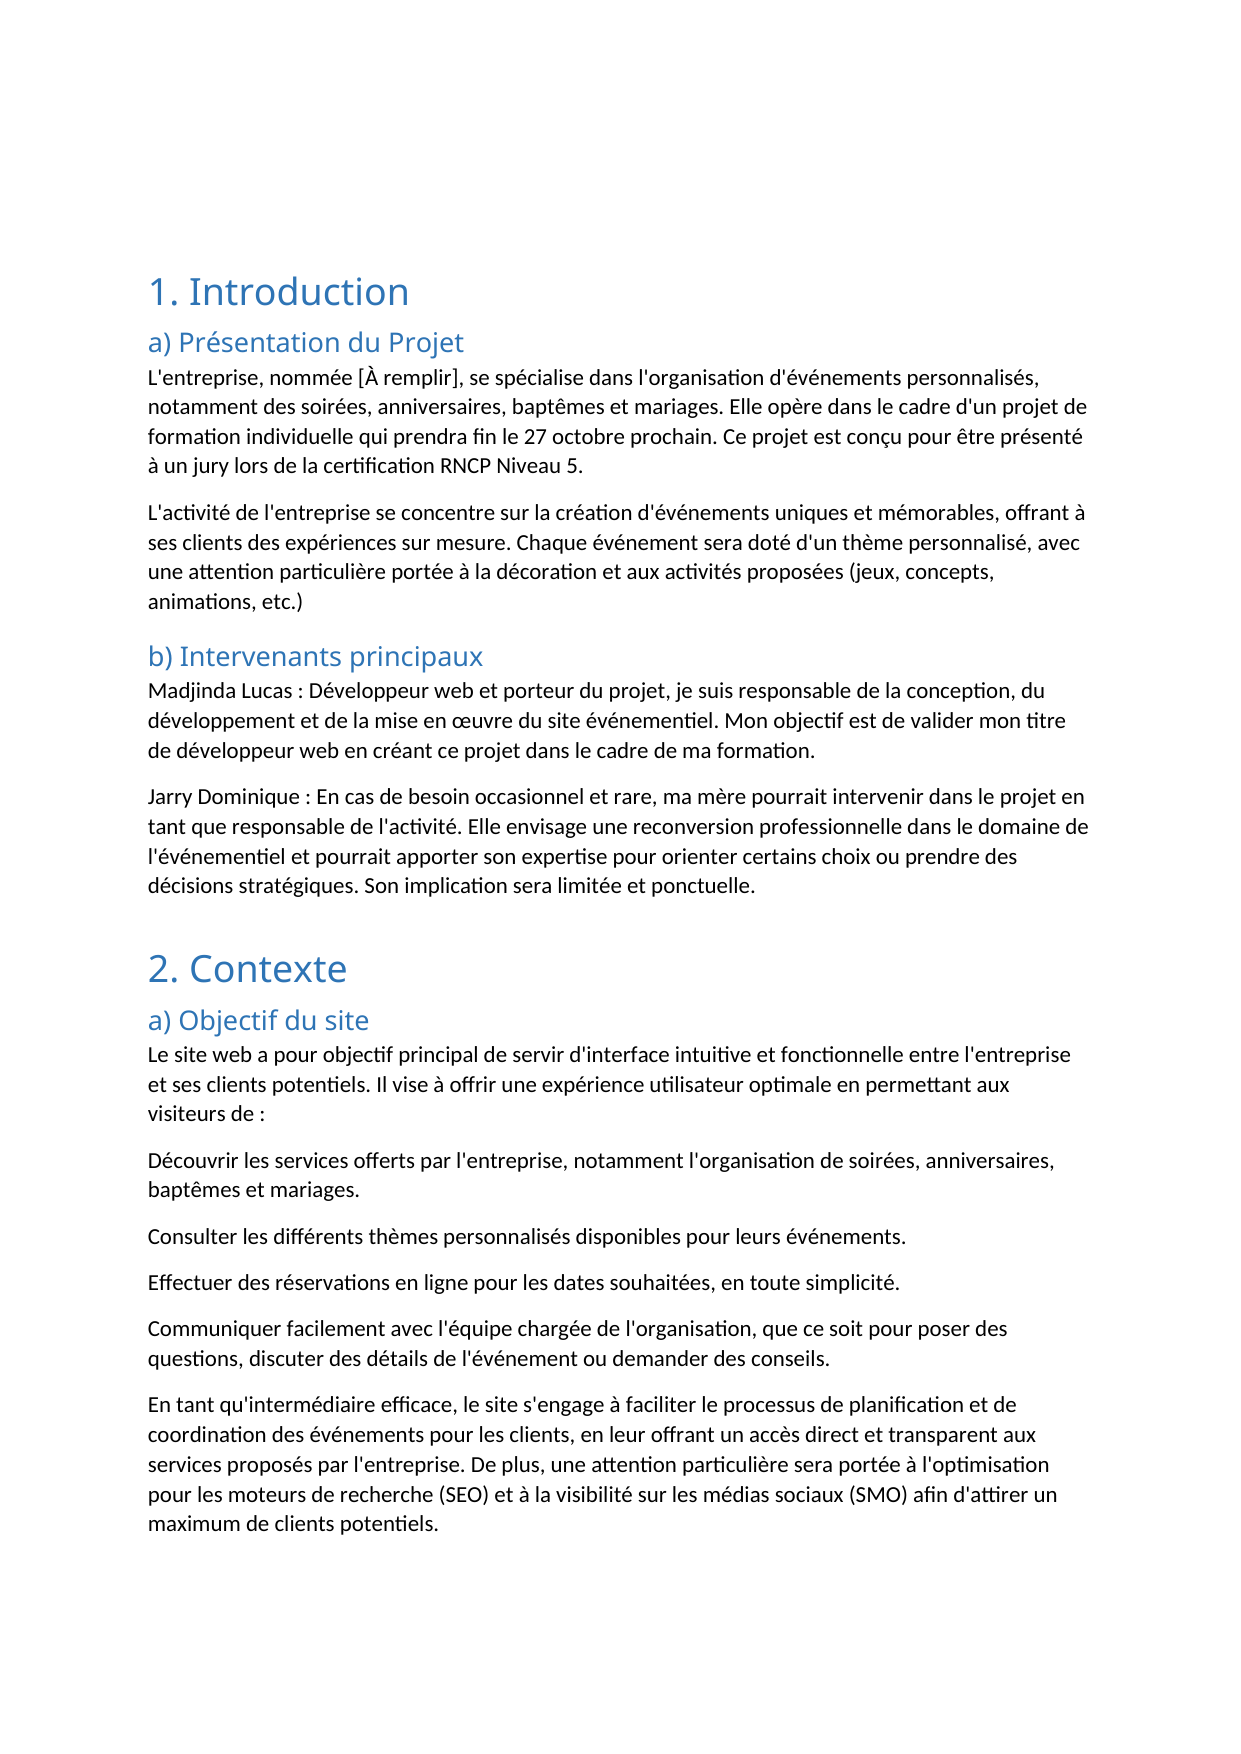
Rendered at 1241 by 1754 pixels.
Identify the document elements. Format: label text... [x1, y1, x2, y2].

text L'entreprise, nommée [À remplir], se spécialise dans l'organisation d'événements personnalisés, notamment des soirées, anniversaires, baptêmes et mariages. Elle opère dans le cadre d'un projet de formation individuelle qui prendra fin le 27 octobre prochain. Ce projet est conçu pour être présenté à un jury lors de la certification RNCP Niveau 5. [148, 363, 1093, 480]
text Découvrir les services offerts par l'entreprise, notamment l'organisation de soirées, anniversaires, baptêmes et mariages. [148, 1146, 1093, 1203]
text En tant qu'intermédiaire efficace, le site s'engage à faciliter le processus de planification et de coordination des événements pour les clients, en leur offrant un accès direct et transparent aux services proposés par l'entreprise. De plus, une attention particulière sera portée à l'optimisation pour les moteurs de recherche (SEO) et à la visibilité sur les médias sociaux (SMO) afin d'attirer un maximum de clients potentiels. [148, 1391, 1093, 1537]
subtitle 1. Introduction [148, 265, 1093, 316]
subtitle a) Présentation du Projet [148, 323, 1093, 360]
text L'activité de l'entreprise se concentre sur la création d'événements uniques et mémorables, offrant à ses clients des expériences sur mesure. Chaque événement sera doté d'un thème personnalisé, avec une attention particulière portée à la décoration et aux activités proposées (jeux, concepts, animations, etc.) [148, 498, 1093, 615]
text Communiquer facilement avec l'équipe chargée de l'organisation, que ce soit pour poser des questions, discuter des détails de l'événement ou demander des conseils. [148, 1314, 1093, 1372]
text Jarry Dominique : En cas de besoin occasionnel et rare, ma mère pourrait intervenir dans le projet en tant que responsable de l'activité. Elle envisage une reconversion professionnelle dans le domaine de l'événementiel et pourrait apporter son expertise pour orienter certains choix ou prendre des décisions stratégiques. Son implication sera limitée et ponctuelle. [148, 782, 1093, 899]
text Consulter les différents thèmes personnalisés disponibles pour leurs événements. [148, 1222, 1093, 1250]
text Effectuer des réservations en ligne pour les dates souhaitées, en toute simplicité. [148, 1268, 1093, 1296]
subtitle 2. Contexte [148, 943, 1093, 994]
subtitle b) Intervenants principaux [148, 638, 1093, 674]
text Madjinda Lucas : Développeur web et porteur du projet, je suis responsable de la conception, du développement et de la mise en œuvre du site événementiel. Mon objectif est de valider mon titre de développeur web en créant ce projet dans le cadre de ma formation. [148, 677, 1093, 764]
text Le site web a pour objectif principal de servir d'interface intuitive et fonctionnelle entre l'entreprise et ses clients potentiels. Il vise à offrir une expérience utilisateur optimale en permettant aux visiteurs de : [148, 1040, 1093, 1127]
subtitle a) Objectif du site [148, 1001, 1093, 1038]
